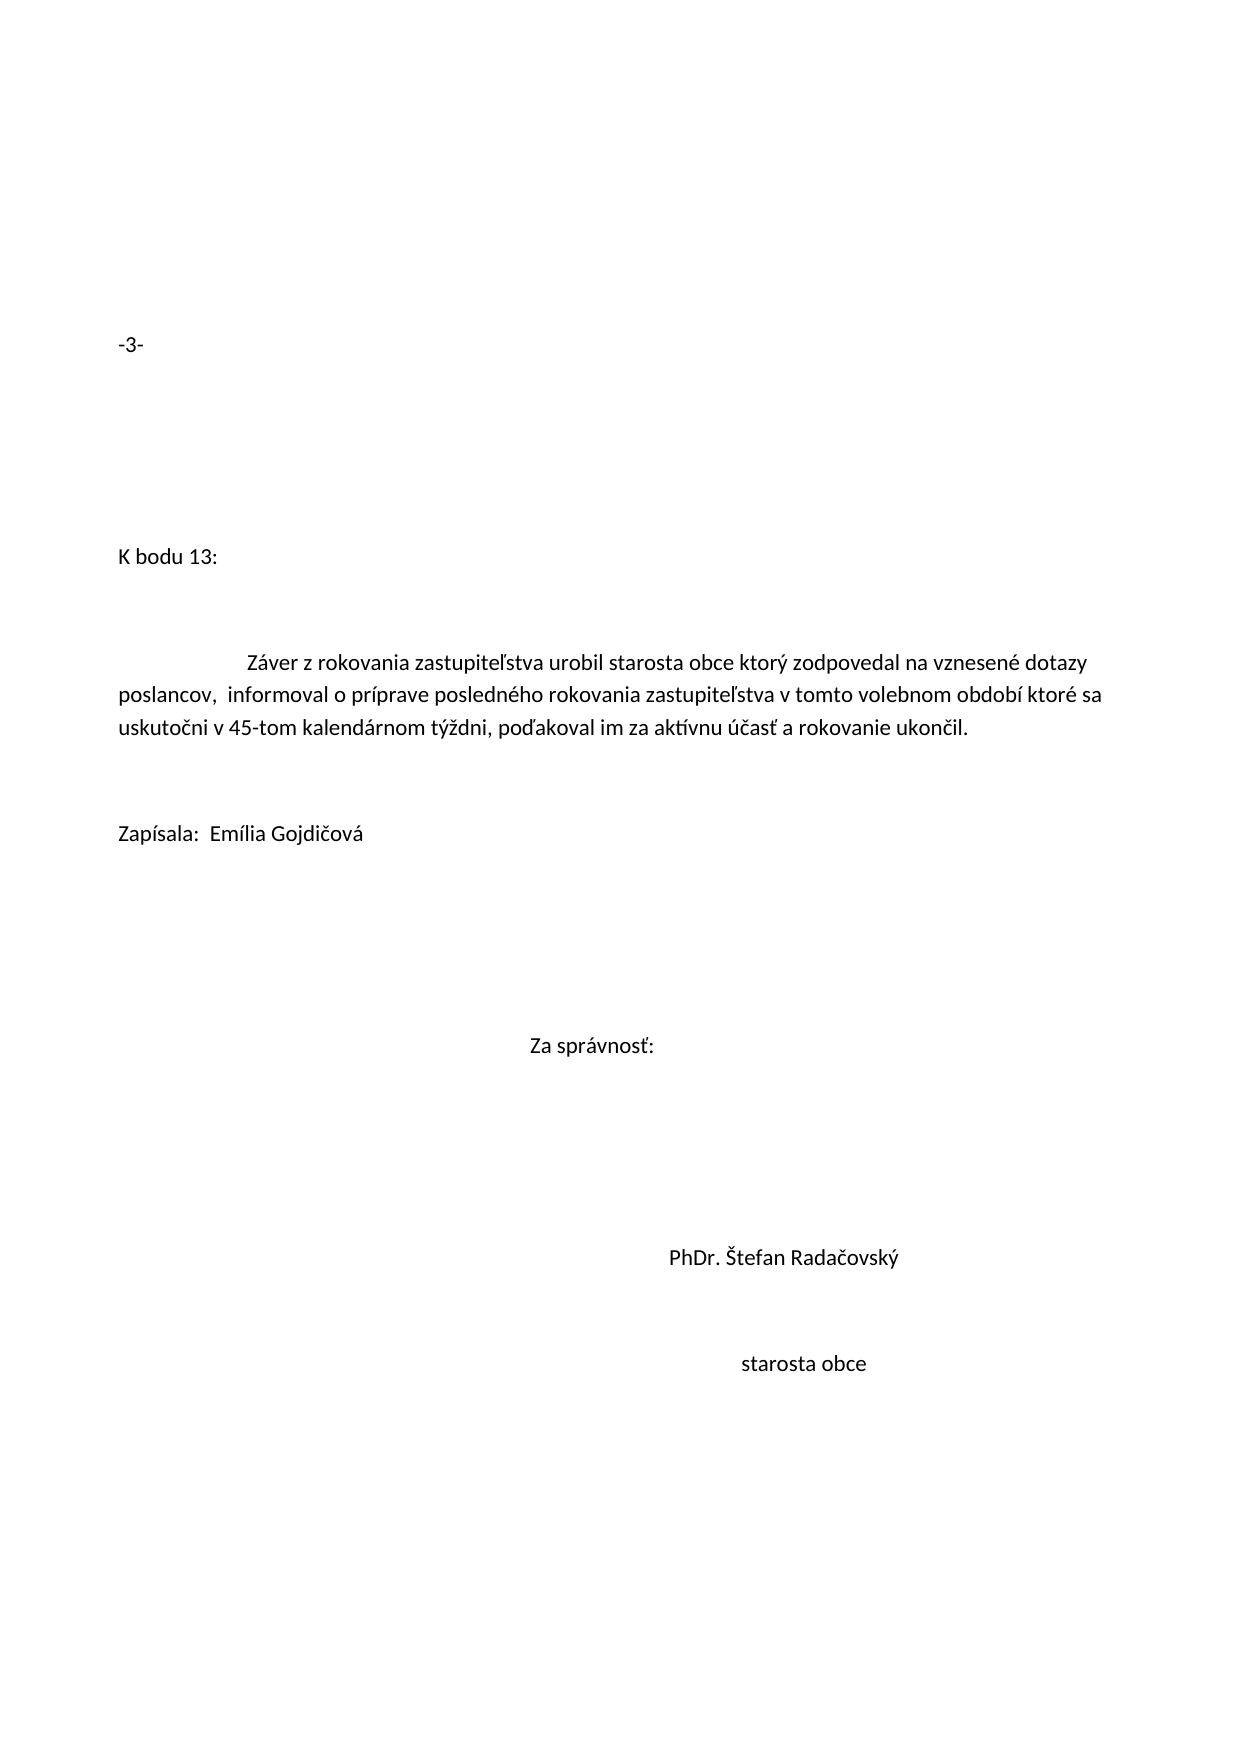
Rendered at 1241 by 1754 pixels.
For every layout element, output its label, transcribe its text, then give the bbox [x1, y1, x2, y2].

text K bodu 13: [118, 542, 1122, 570]
text Za správnosť: [118, 1031, 1122, 1059]
text starosta obce [118, 1349, 1122, 1377]
text Zapísala: Emília Gojdičová [118, 819, 1122, 847]
text PhDr. Štefan Radačovský [118, 1243, 1122, 1271]
text Záver z rokovania zastupiteľstva urobil starosta obce ktorý zodpovedal na vznesené dotazy poslancov, informoval o príprave posledného rokovania zastupiteľstva v tomto volebnom období ktoré sa uskutočni v 45-tom kalendárnom týždni, poďakoval im za aktívnu účasť a rokovanie ukončil. [118, 648, 1122, 741]
text -3- [118, 330, 1122, 358]
